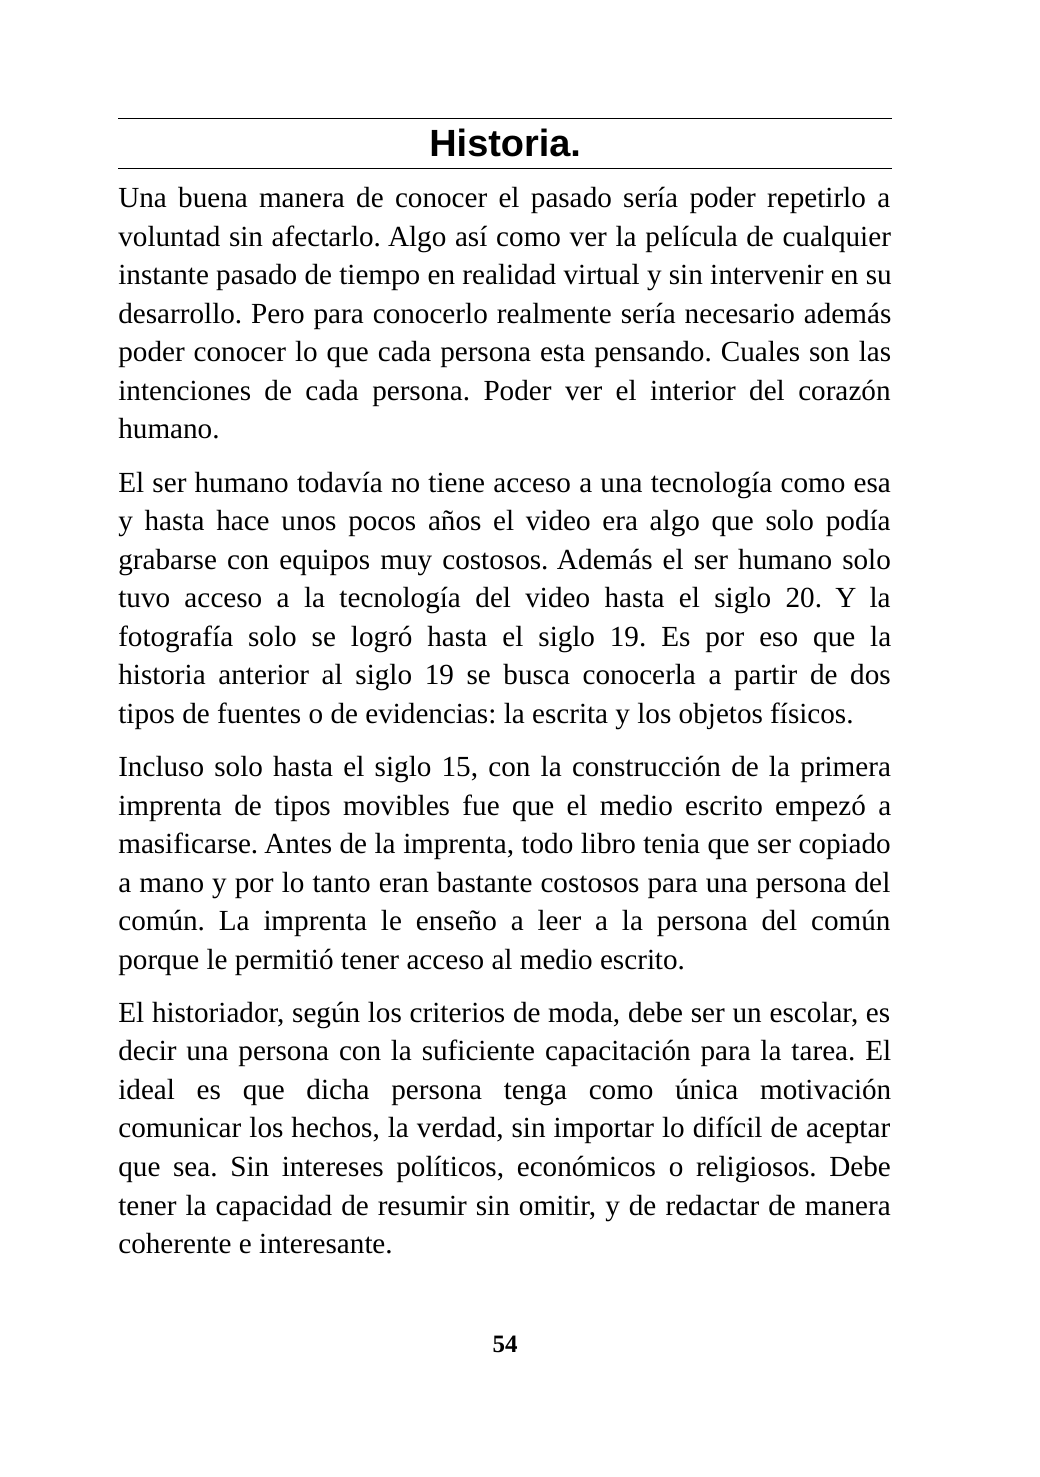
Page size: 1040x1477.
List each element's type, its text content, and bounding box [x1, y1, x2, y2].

text Incluso solo hasta el siglo 15, con la construcción de la primera imprenta de tipos movibles fue que el medio escrito empezó a masificarse. Antes de la imprenta, todo libro tenia que ser copiado a mano y por lo tanto eran bastante costosos para una persona del común. La imprenta le enseño a leer a la persona del común porque le permitió tener acceso al medio escrito. [118, 749, 892, 975]
subtitle Historia. [118, 119, 892, 168]
text Una buena manera de conocer el pasado sería poder repetirlo a voluntad sin afectarlo. Algo así como ver la película de cualquier instante pasado de tiempo en realidad virtual y sin intervenir en su desarrollo. Pero para conocerlo realmente sería necesario además poder conocer lo que cada persona esta pensando. Cuales son las intenciones de cada persona. Poder ver el interior del corazón humano. [118, 180, 892, 445]
text El historiador, según los criterios de moda, debe ser un escolar, es decir una persona con la suficiente capacitación para la tarea. El ideal es que dicha persona tenga como única motivación comunicar los hechos, la verdad, sin importar lo difícil de aceptar que sea. Sin intereses políticos, económicos o religiosos. Debe tener la capacidad de resumir sin omitir, y de redactar de manera coherente e interesante. [118, 995, 892, 1260]
text El ser humano todavía no tiene acceso a una tecnología como esa y hasta hace unos pocos años el video era algo que solo podía grabarse con equipos muy costosos. Además el ser humano solo tuvo acceso a la tecnología del video hasta el siglo 20. Y la fotografía solo se logró hasta el siglo 19. Es por eso que la historia anterior al siglo 19 se busca conocerla a partir de dos tipos de fuentes o de evidencias: la escrita y los objetos físicos. [118, 465, 892, 729]
